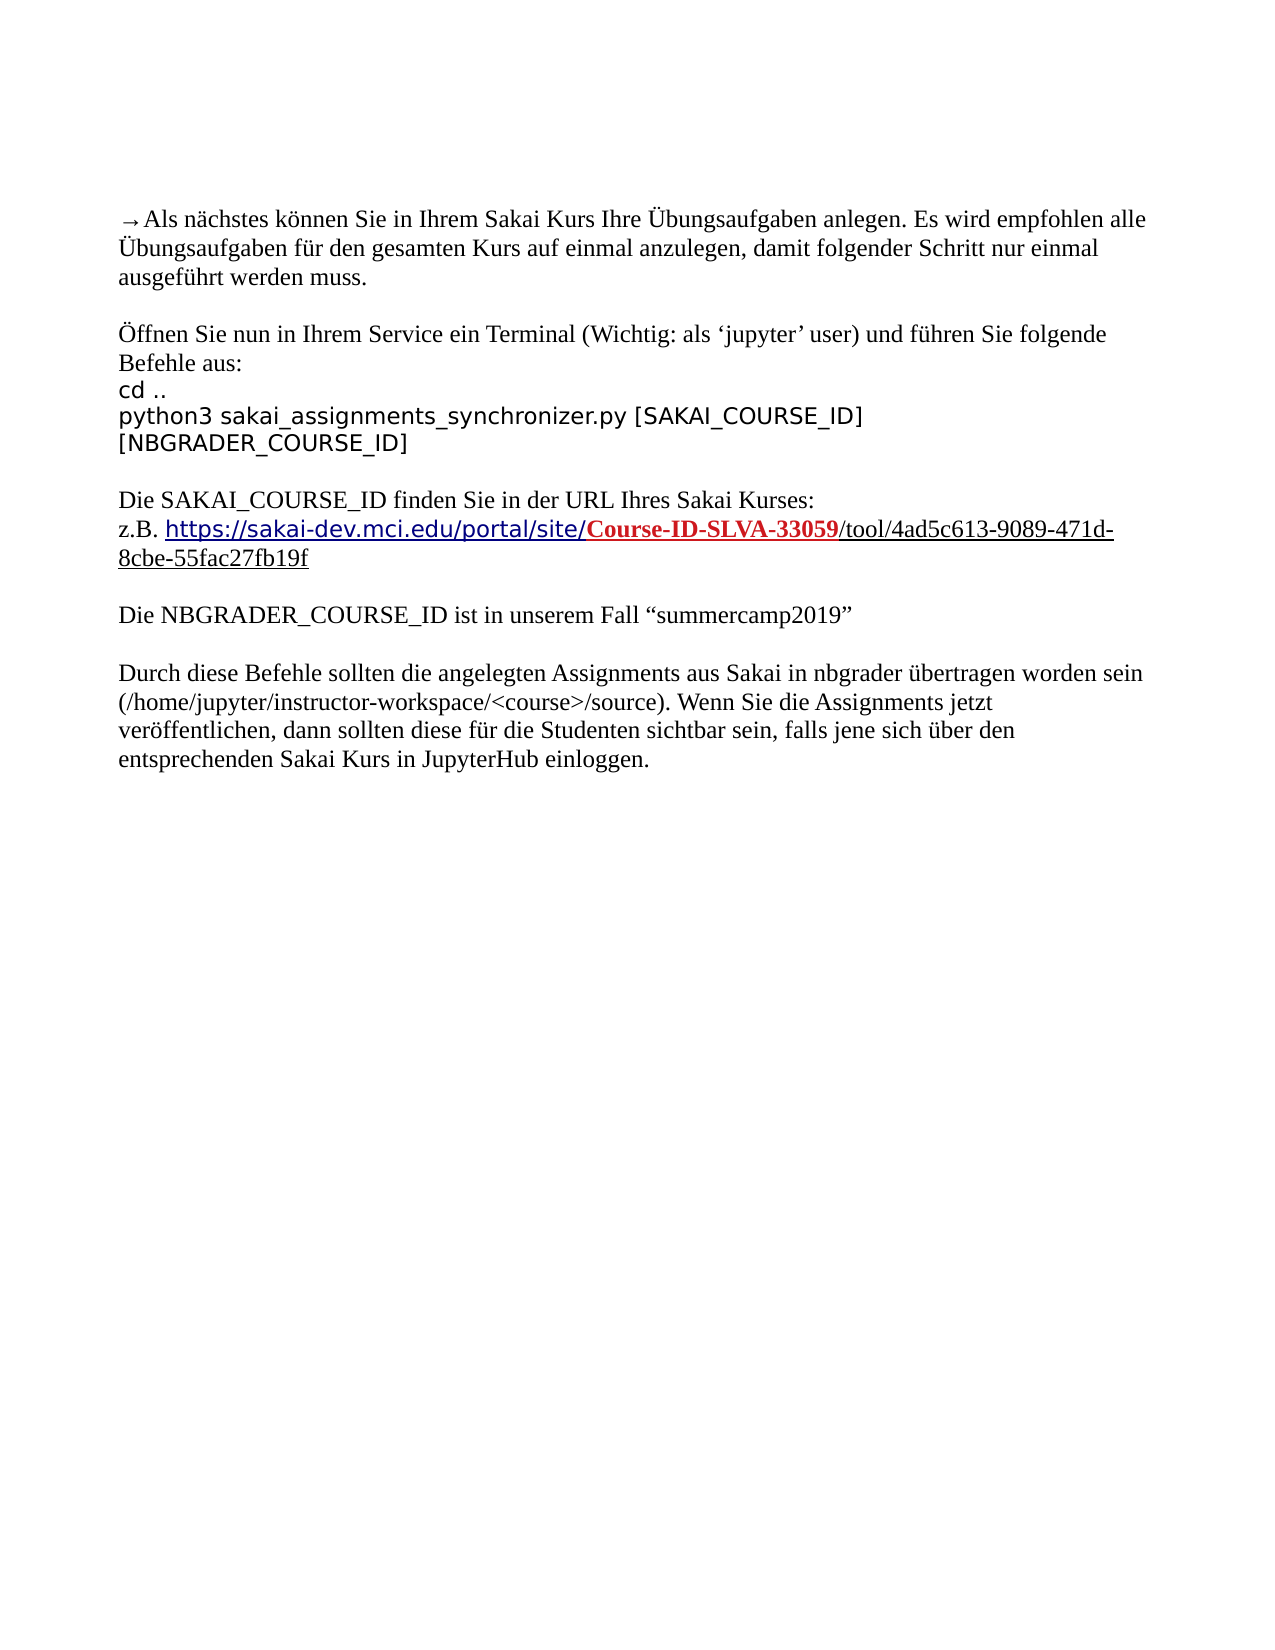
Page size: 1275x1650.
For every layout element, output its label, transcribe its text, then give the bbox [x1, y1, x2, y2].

text Durch diese Befehle sollten die angelegten Assignments aus Sakai in nbgrader übertragen worden sein (/home/jupyter/instructor-workspace/<course>/source). Wenn Sie die Assignments jetzt veröffentlichen, dann sollten diese für die Studenten sichtbar sein, falls jene sich über den entsprechenden Sakai Kurs in JupyterHub einloggen. [118, 658, 1157, 773]
text Die SAKAI_COURSE_ID finden Sie in der URL Ihres Sakai Kurses: [118, 486, 1157, 514]
text →Als nächstes können Sie in Ihrem Sakai Kurs Ihre Übungsaufgaben anlegen. Es wird empfohlen alle Übungsaufgaben für den gesamten Kurs auf einmal anzulegen, damit folgender Schritt nur einmal ausgeführt werden muss. [118, 204, 1157, 291]
text Die NBGRADER_COURSE_ID ist in unserem Fall “summercamp2019” [118, 601, 1157, 629]
text Öffnen Sie nun in Ihrem Service ein Terminal (Wichtig: als ‘jupyter’ user) und führen Sie folgende Befehle aus: [118, 319, 1157, 377]
text cd .. [118, 377, 1157, 403]
text python3 sakai_assignments_synchronizer.py [SAKAI_COURSE_ID] [NBGRADER_COURSE_ID] [118, 403, 1157, 457]
text z.B. https://sakai-dev.mci.edu/portal/site/Course-ID-SLVA-33059/tool/4ad5c613-9089-471d-8cbe-55fac27fb19f [118, 514, 1157, 572]
